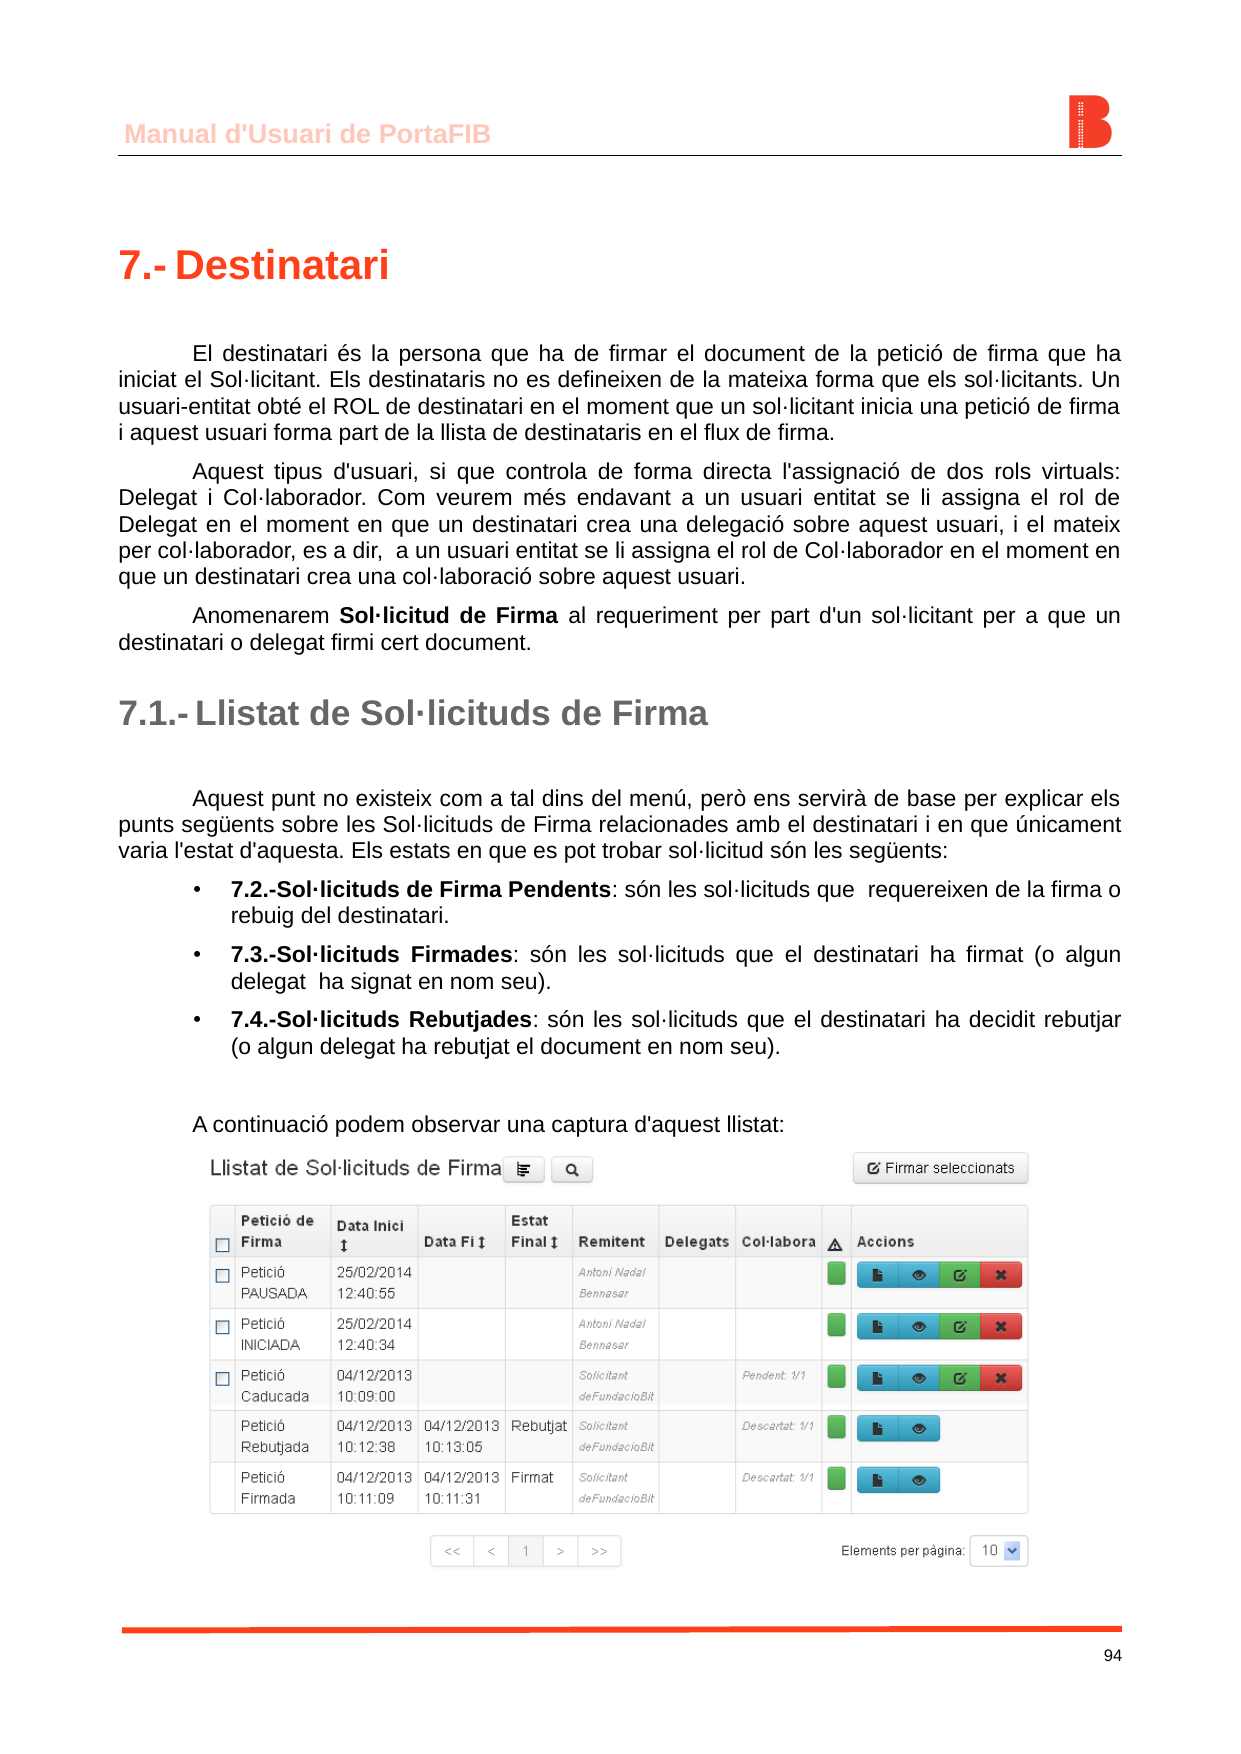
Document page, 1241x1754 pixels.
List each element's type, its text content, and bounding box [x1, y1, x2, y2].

text A continuació podem observar una captura d'aquest llistat: [118, 1111, 1122, 1137]
subtitle Destinatari [118, 241, 1122, 289]
list 7.2.-Sol·licituds de Firma Pendents: són les sol·licituds que requereixen de la firma o rebuig del destinatari. [193, 876, 1122, 929]
text Anomenarem Sol·licitud de Firma al requeriment per part d'un sol·licitant per a que un destinatari o delegat firmi cert document. [118, 602, 1122, 655]
text Aquest punt no existeix com a tal dins del menú, però ens servirà de base per explicar els punts següents sobre les Sol·licituds de Firma relacionades amb el destinatari i en que únicament varia l'estat d'aquesta. Els estats en que es pot trobar sol·licitud són les següents: [118, 784, 1122, 863]
picture [1063, 94, 1117, 150]
subtitle Llistat de Sol·licituds de Firma [118, 692, 1122, 733]
text Aquest tipus d'usuari, si que controla de forma directa l'assignació de dos rols virtuals: Delegat i Col·laborador. Com veurem més endavant a un usuari entitat se li assigna el rol de Delegat en el moment en que un destinatari crea una delegació sobre aquest usuari, i el mateix per col·laborador, es a dir, a un usuari entitat se li assigna el rol de Col·laborador en el moment en que un destinatari crea una col·laboració sobre aquest usuari. [118, 458, 1122, 590]
text El destinatari és la persona que ha de firmar el document de la petició de firma que ha iniciat el Sol·licitant. Els destinataris no es defineixen de la mateixa forma que els sol·licitants. Un usuari-entitat obté el ROL de destinatari en el moment que un sol·licitant inicia una petició de firma i aquest usuari forma part de la llista de destinataris en el flux de firma. [118, 340, 1122, 445]
picture [201, 1149, 1039, 1571]
list 7.4.-Sol·licituds Rebutjades: són les sol·licituds que el destinatari ha decidit rebutjar (o algun delegat ha rebutjat el document en nom seu). [193, 1006, 1122, 1059]
list 7.3.-Sol·licituds Firmades: són les sol·licituds que el destinatari ha firmat (o algun delegat ha signat en nom seu). [193, 941, 1122, 994]
